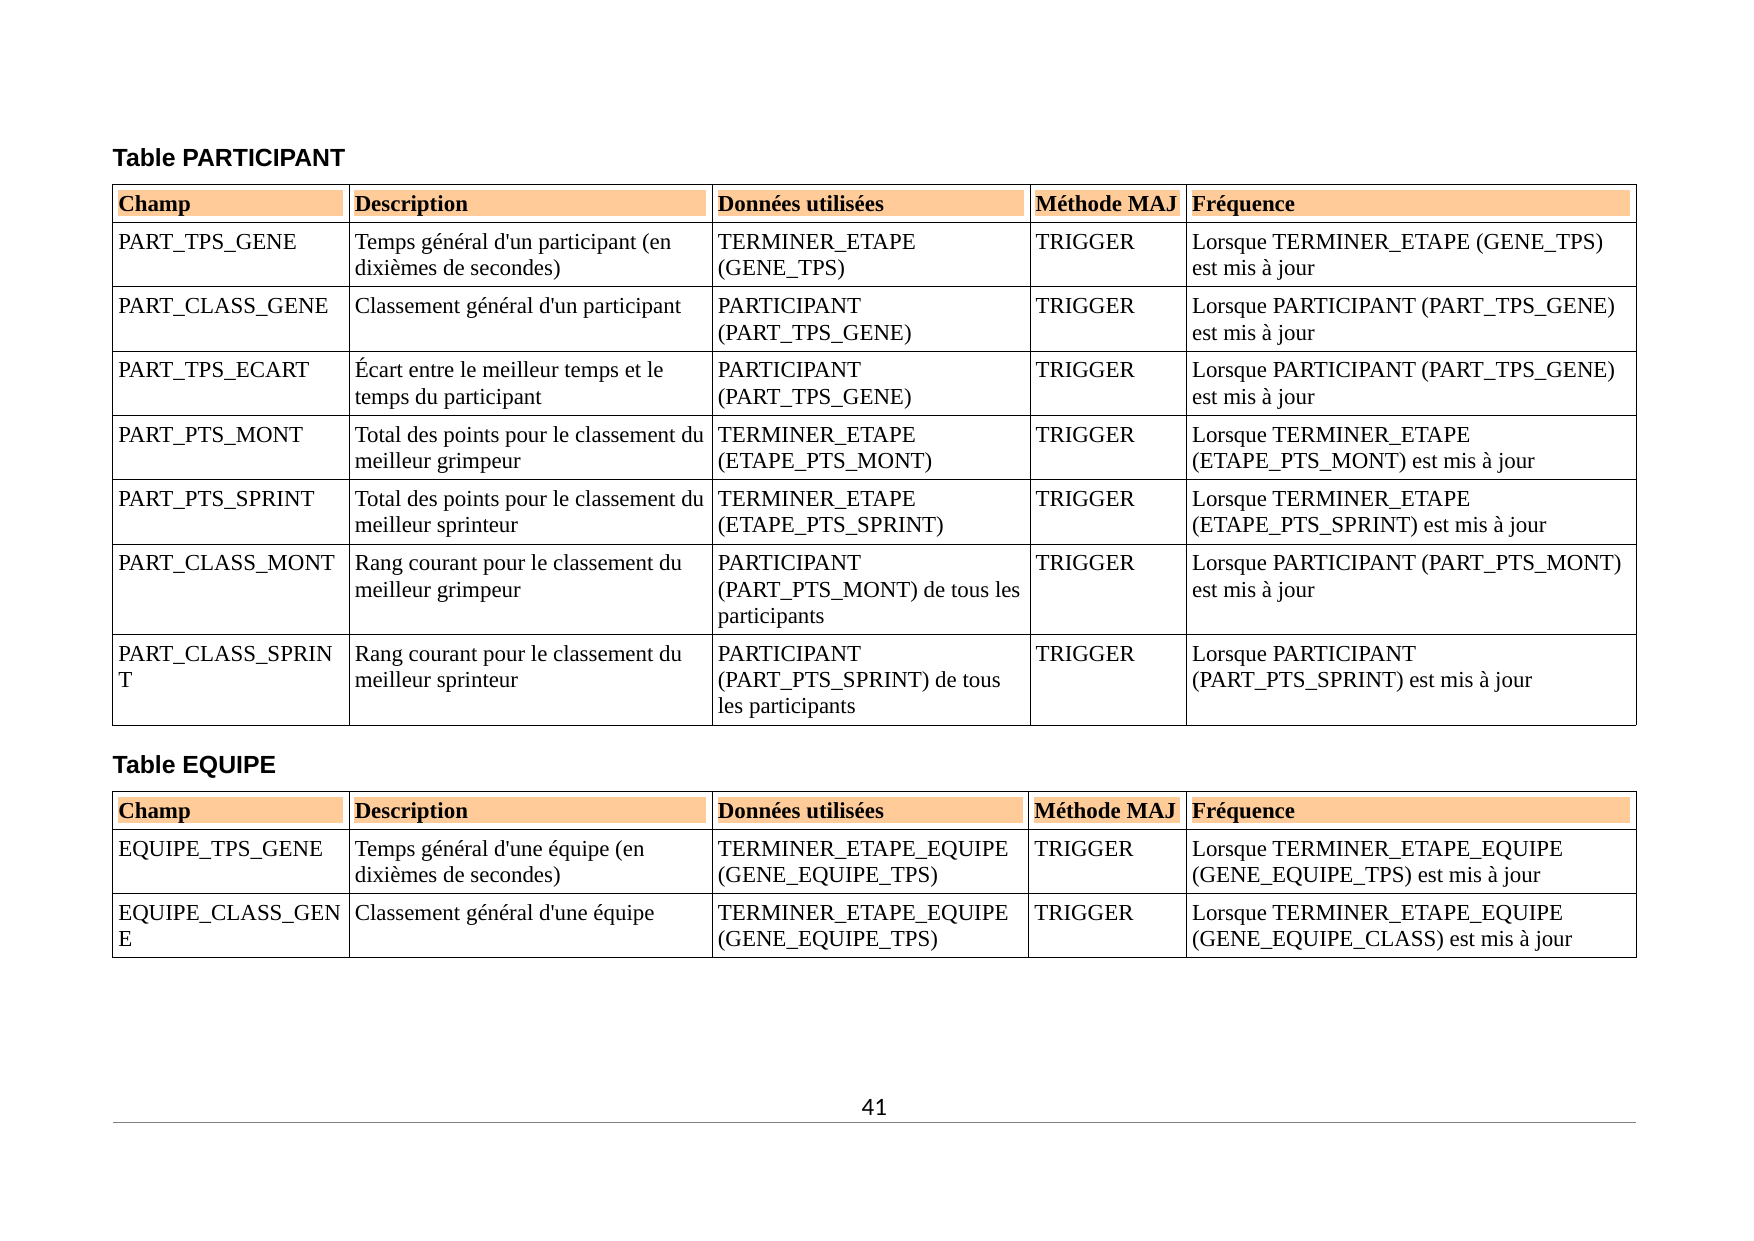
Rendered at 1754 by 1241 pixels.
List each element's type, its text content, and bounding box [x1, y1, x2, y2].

table_cell Rang courant pour le classement du meilleur sprinteur [350, 635, 712, 725]
table_cell TRIGGER [1031, 287, 1186, 351]
subtitle Table EQUIPE [112, 750, 1636, 778]
table_cell Total des points pour le classement du meilleur sprinteur [350, 480, 712, 543]
table_cell TRIGGER [1031, 352, 1186, 415]
table_header Champ [113, 792, 349, 829]
table_cell TERMINER_ETAPE (GENE_TPS) [713, 223, 1030, 286]
table_cell PART_PTS_SPRINT [113, 480, 349, 543]
table_cell PART_CLASS_SPRINT [113, 635, 349, 725]
table_cell Rang courant pour le classement du meilleur grimpeur [350, 545, 712, 634]
table_cell TERMINER_ETAPE (ETAPE_PTS_MONT) [713, 416, 1030, 479]
table_cell PART_CLASS_GENE [113, 287, 349, 351]
table_cell TERMINER_ETAPE (ETAPE_PTS_SPRINT) [713, 480, 1030, 543]
table_cell Lorsque PARTICIPANT (PART_TPS_GENE) est mis à jour [1187, 352, 1636, 415]
table_cell TRIGGER [1029, 894, 1186, 957]
table_cell TERMINER_ETAPE_EQUIPE (GENE_EQUIPE_TPS) [713, 830, 1028, 893]
table_cell PARTICIPANT (PART_TPS_GENE) [713, 352, 1030, 415]
table_header Méthode MAJ [1029, 792, 1186, 829]
table_header Fréquence [1187, 185, 1636, 222]
table_cell Lorsque TERMINER_ETAPE (ETAPE_PTS_SPRINT) est mis à jour [1187, 480, 1636, 543]
table_header Données utilisées [713, 185, 1030, 222]
table_header Champ [113, 185, 349, 222]
table_cell Temps général d'une équipe (en dixièmes de secondes) [350, 830, 712, 893]
table_cell Écart entre le meilleur temps et le temps du participant [350, 352, 712, 415]
table_cell EQUIPE_CLASS_GENE [113, 894, 349, 957]
table_cell TERMINER_ETAPE_EQUIPE (GENE_EQUIPE_TPS) [713, 894, 1028, 957]
table_header Méthode MAJ [1031, 185, 1186, 222]
table_cell Lorsque TERMINER_ETAPE_EQUIPE (GENE_EQUIPE_CLASS) est mis à jour [1187, 894, 1636, 957]
table_cell PARTICIPANT (PART_PTS_MONT) de tous les participants [713, 545, 1030, 634]
table_cell TRIGGER [1031, 545, 1186, 634]
table_cell Classement général d'un participant [350, 287, 712, 351]
table_cell PART_CLASS_MONT [113, 545, 349, 634]
table_header Description [350, 185, 712, 222]
table_header Description [350, 792, 712, 829]
table_cell PARTICIPANT (PART_TPS_GENE) [713, 287, 1030, 351]
table_cell Lorsque TERMINER_ETAPE (GENE_TPS) est mis à jour [1187, 223, 1636, 286]
table_cell Classement général d'une équipe [350, 894, 712, 957]
table_cell Temps général d'un participant (en dixièmes de secondes) [350, 223, 712, 286]
table_cell TRIGGER [1031, 480, 1186, 543]
table_cell Lorsque TERMINER_ETAPE_EQUIPE (GENE_EQUIPE_TPS) est mis à jour [1187, 830, 1636, 893]
table_cell PART_PTS_MONT [113, 416, 349, 479]
table_header Fréquence [1187, 792, 1636, 829]
table_cell TRIGGER [1029, 830, 1186, 893]
table_cell PARTICIPANT (PART_PTS_SPRINT) de tous les participants [713, 635, 1030, 725]
table_cell PART_TPS_ECART [113, 352, 349, 415]
table_header Données utilisées [713, 792, 1028, 829]
table_cell Total des points pour le classement du meilleur grimpeur [350, 416, 712, 479]
subtitle Table PARTICIPANT [112, 143, 1636, 172]
table_cell TRIGGER [1031, 635, 1186, 725]
table_cell Lorsque TERMINER_ETAPE (ETAPE_PTS_MONT) est mis à jour [1187, 416, 1636, 479]
table_cell EQUIPE_TPS_GENE [113, 830, 349, 893]
table_cell TRIGGER [1031, 416, 1186, 479]
table_cell Lorsque PARTICIPANT (PART_PTS_SPRINT) est mis à jour [1187, 635, 1636, 725]
table_cell TRIGGER [1031, 223, 1186, 286]
table_cell Lorsque PARTICIPANT (PART_TPS_GENE) est mis à jour [1187, 287, 1636, 351]
table_cell Lorsque PARTICIPANT (PART_PTS_MONT) est mis à jour [1187, 545, 1636, 634]
table_cell PART_TPS_GENE [113, 223, 349, 286]
